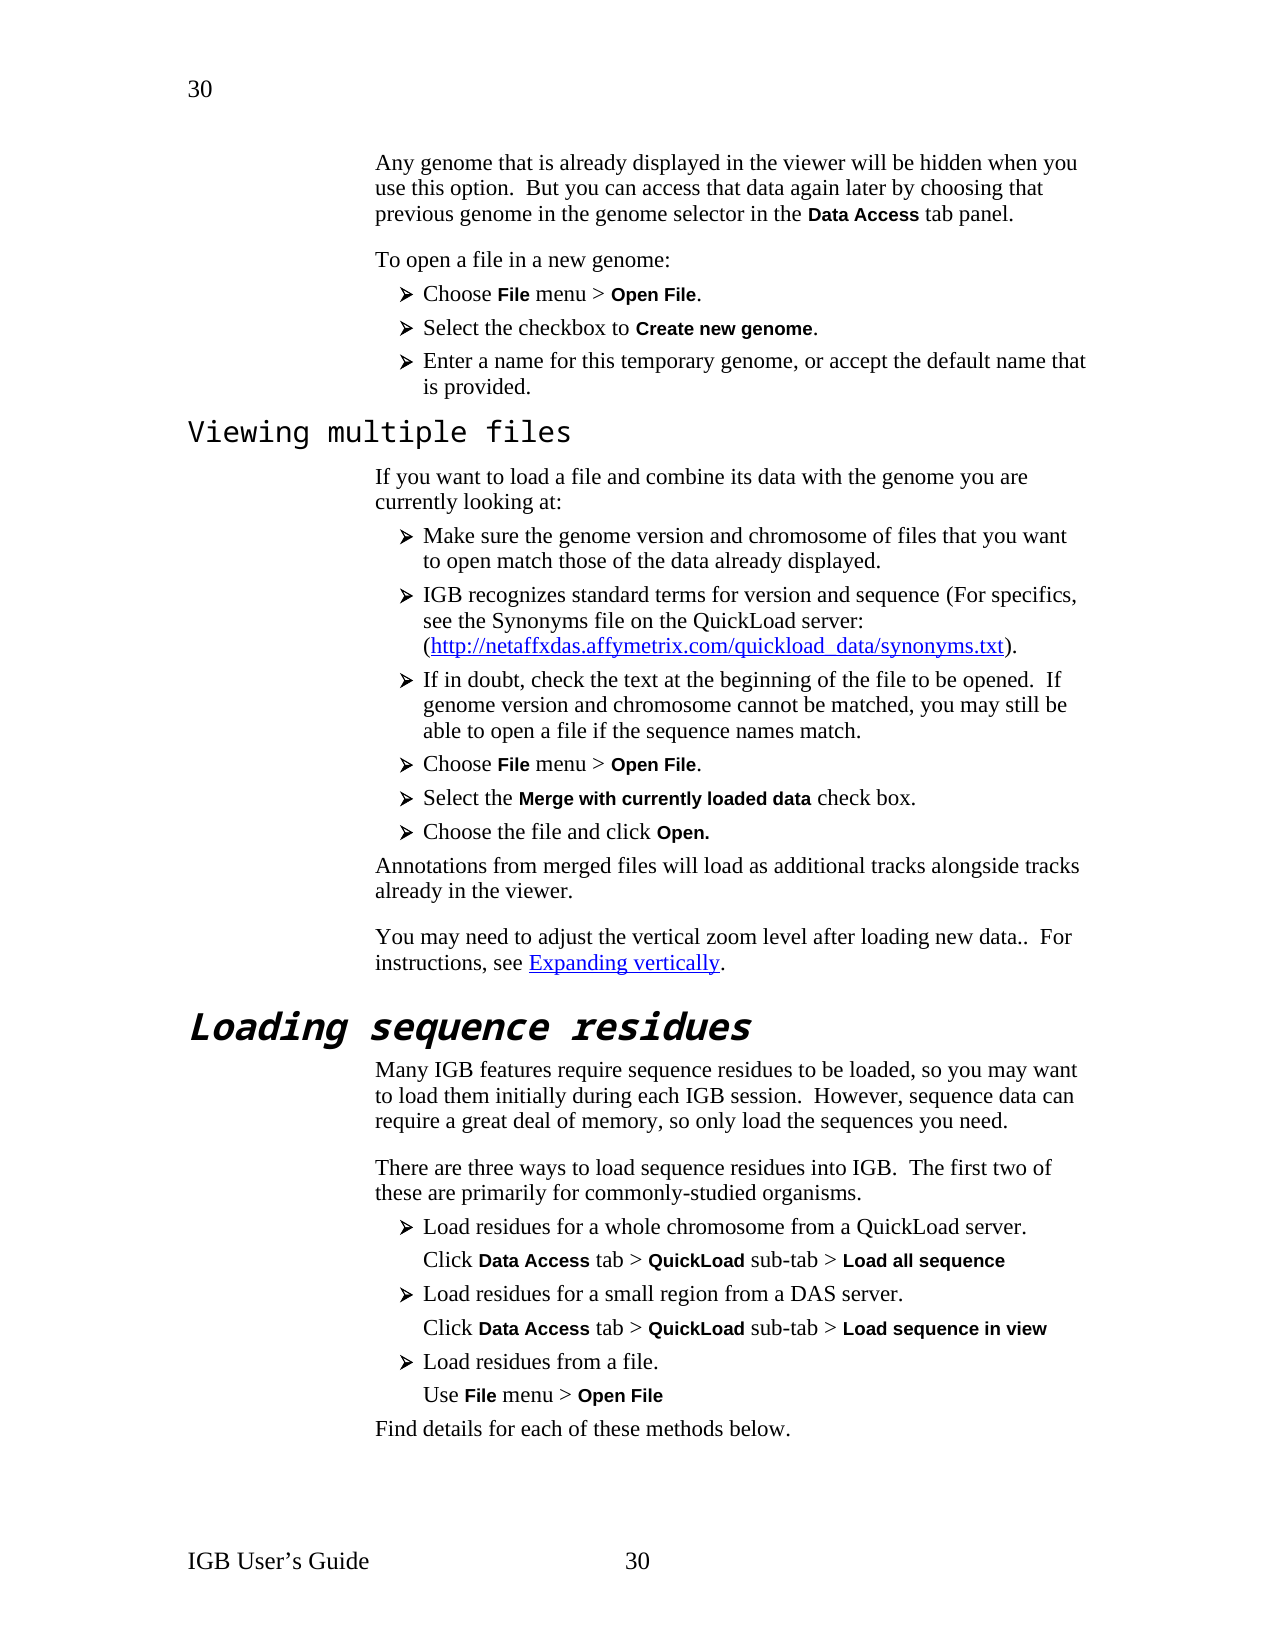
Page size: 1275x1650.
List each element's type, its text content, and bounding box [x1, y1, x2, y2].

subtitle Loading sequence residues [187, 1000, 1087, 1051]
list Use File menu > Open File [399, 1382, 1087, 1408]
text Find details for each of these methods below. [375, 1416, 1087, 1442]
subtitle Viewing multiple files [187, 412, 1087, 451]
list Click Data Access tab > QuickLoad sub-tab > Load sequence in view [399, 1315, 1087, 1340]
text Any genome that is already displayed in the viewer will be hidden when you use this option. But you can access that data again later by choosing that previous genome in the genome selector in the Data Access tab panel. [375, 150, 1087, 226]
text Many IGB features require sequence residues to be loaded, so you may want to load them initially during each IGB session. However, sequence data can require a great deal of memory, so only load the sequences you need. [375, 1057, 1087, 1134]
list Select the checkbox to Create new genome. [399, 314, 1087, 340]
list Enter a name for this temporary genome, or accept the default name that is provided. [399, 348, 1087, 399]
text If you want to load a file and combine its data with the genome you are currently looking at: [375, 464, 1087, 515]
list Load residues for a whole chromosome from a QuickLoad server. [399, 1214, 1087, 1239]
list Choose File menu > Open File. [399, 281, 1087, 306]
list If in doubt, check the text at the beginning of the file to be opened. If genome version and chromosome cannot be matched, you may still be able to open a file if the sequence names match. [399, 667, 1087, 743]
list Choose the file and click Open. [399, 819, 1087, 844]
list Click Data Access tab > QuickLoad sub-tab > Load all sequence [399, 1247, 1087, 1273]
list IGB recognizes standard terms for version and sequence (For specifics, see the Synonyms file on the QuickLoad server: (http://netaffxdas.affymetrix.com/quickload_data/synonyms.txt). [399, 582, 1087, 658]
list Choose File menu > Open File. [399, 751, 1087, 777]
text To open a file in a new genome: [375, 247, 1087, 272]
list Select the Merge with currently loaded data check box. [399, 785, 1087, 811]
list Load residues for a small region from a DAS server. [399, 1281, 1087, 1307]
text You may need to adjust the vertical zoom level after loading new data.. For instructions, see Expanding vertically. [375, 924, 1087, 975]
list Load residues from a file. [399, 1349, 1087, 1374]
text There are three ways to load sequence residues into IGB. The first two of these are primarily for commonly-studied organisms. [375, 1154, 1087, 1205]
list Make sure the genome version and chromosome of files that you want to open match those of the data already displayed. [399, 523, 1087, 574]
text Annotations from merged files will load as additional tracks alongside tracks already in the viewer. [375, 853, 1087, 903]
